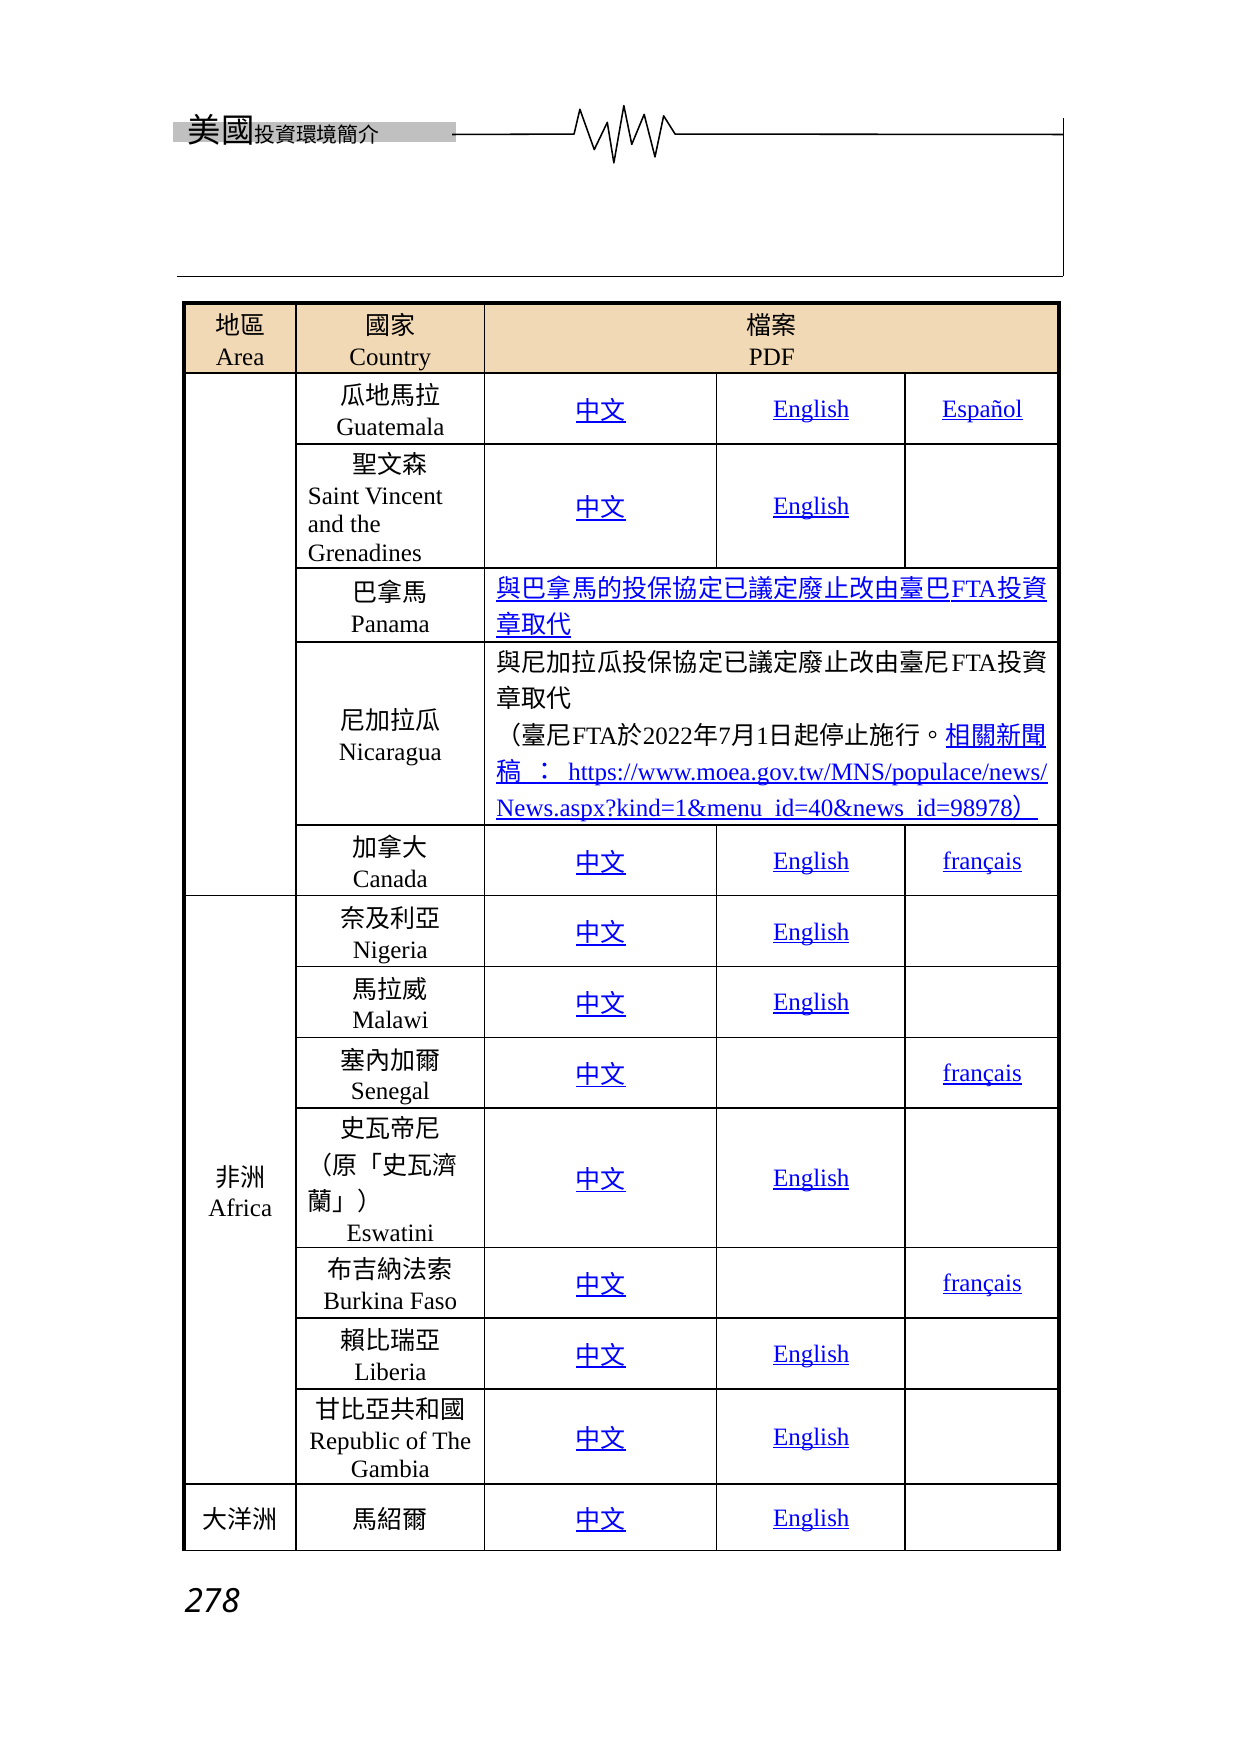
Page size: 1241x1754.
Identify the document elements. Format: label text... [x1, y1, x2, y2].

table_cell français [906, 1248, 1057, 1317]
table_cell 中文 [485, 896, 716, 966]
table_cell [906, 1390, 1057, 1483]
table_cell English [717, 1109, 904, 1246]
table_cell English [717, 374, 904, 443]
table_cell français [906, 826, 1057, 895]
table_cell 中文 [485, 1319, 716, 1388]
table_cell English [717, 1390, 904, 1483]
table_cell 布吉納法索 Burkina Faso [297, 1248, 484, 1317]
table_cell 賴比瑞亞 Liberia [297, 1319, 484, 1388]
table_cell [717, 1038, 904, 1107]
table_cell Español [906, 374, 1057, 443]
table_cell 中文 [485, 374, 716, 443]
table_cell English [717, 826, 904, 895]
table_cell 馬紹爾 [297, 1485, 484, 1550]
table_cell 聖文森 Saint Vincent and the Grenadines [297, 445, 484, 567]
table_cell English [717, 1485, 904, 1550]
table_cell English [717, 896, 904, 966]
table_cell 加拿大 Canada [297, 826, 484, 895]
table_cell 甘比亞共和國 Republic of The Gambia [297, 1390, 484, 1483]
table_cell 非洲 Africa [186, 896, 295, 1483]
table_cell [906, 967, 1057, 1036]
table_header 國家 Country [297, 305, 484, 372]
table_cell français [906, 1038, 1057, 1107]
table_cell 中文 [485, 967, 716, 1036]
table_cell 尼加拉瓜 Nicaragua [297, 643, 484, 824]
table_cell 中文 [485, 1390, 716, 1483]
table_cell English [717, 967, 904, 1036]
table_cell English [717, 445, 904, 567]
table_cell 中文 [485, 1485, 716, 1550]
table_cell [906, 1319, 1057, 1388]
table_cell English [717, 1319, 904, 1388]
table_cell [717, 1248, 904, 1317]
table_cell 與尼加拉瓜投保協定已議定廢止改由臺尼FTA投資章取代 （臺尼FTA於2022年7月1日起停止施行。相關新聞稿：https://www.moea.gov.tw/MNS/populace/news/News.aspx?kind=1&menu_id=40&news_id=98978） [485, 643, 1057, 824]
table_cell 中文 [485, 445, 716, 567]
table_cell [186, 374, 295, 895]
table_cell 巴拿馬 Panama [297, 569, 484, 641]
table_header 檔案 PDF [485, 305, 1057, 372]
table_cell 塞內加爾 Senegal [297, 1038, 484, 1107]
table_cell 中文 [485, 1038, 716, 1107]
table_header 地區 Area [186, 305, 295, 372]
table_cell 中文 [485, 1109, 716, 1246]
table_cell 瓜地馬拉 Guatemala [297, 374, 484, 443]
table_cell 中文 [485, 1248, 716, 1317]
table_cell 馬拉威 Malawi [297, 967, 484, 1036]
table_cell [906, 445, 1057, 567]
table_cell 奈及利亞 Nigeria [297, 896, 484, 966]
table_cell 與巴拿馬的投保協定已議定廢止改由臺巴FTA投資章取代 [485, 569, 1057, 641]
table_cell 大洋洲 [186, 1485, 295, 1550]
table_cell 中文 [485, 826, 716, 895]
table_cell [906, 1485, 1057, 1550]
table_cell [906, 1109, 1057, 1246]
table_cell [906, 896, 1057, 966]
table_cell 史瓦帝尼 （原「史瓦濟蘭」） Eswatini [297, 1109, 484, 1246]
